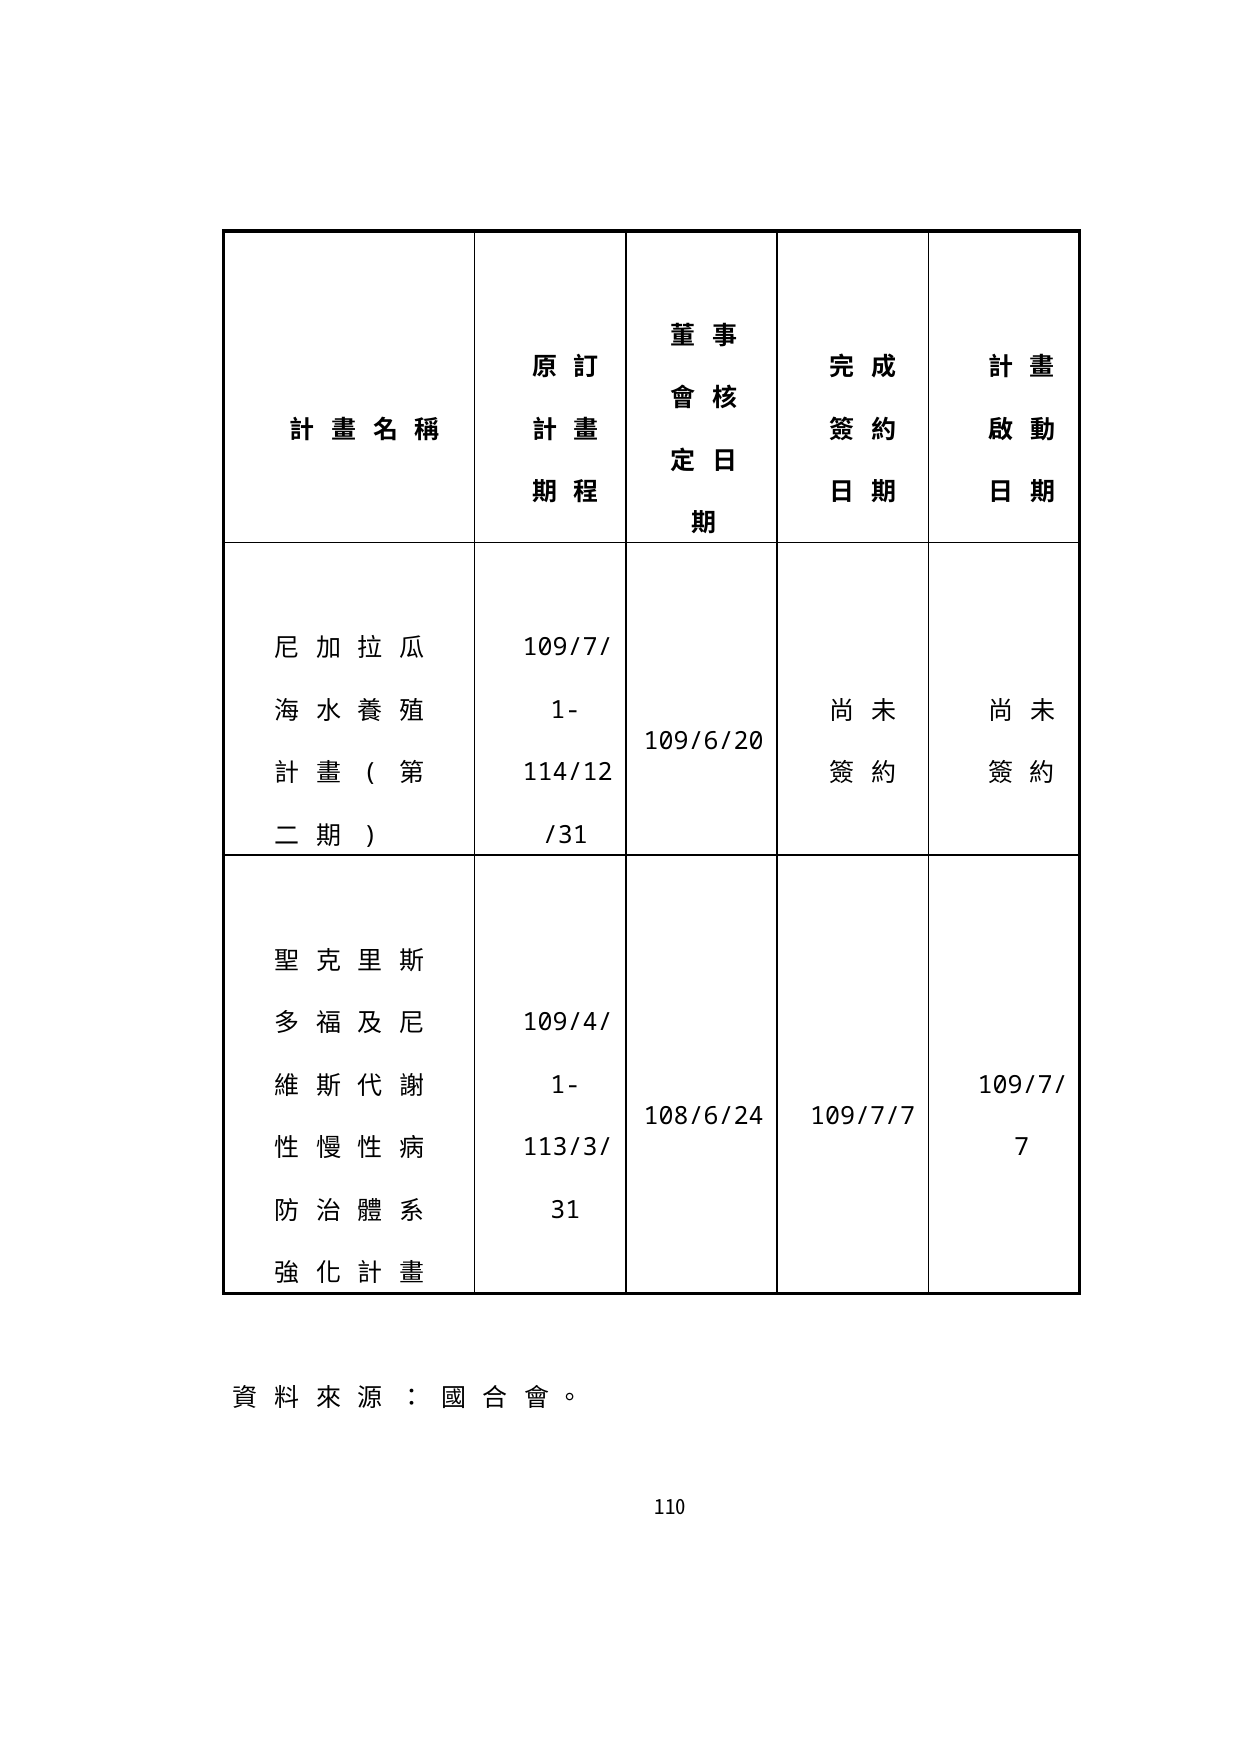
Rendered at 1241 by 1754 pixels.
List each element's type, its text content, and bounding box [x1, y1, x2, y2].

table_cell 尼加拉瓜海水養殖計畫(第二期) [225, 543, 474, 854]
text 資料來源：國合會。 [212, 1354, 1058, 1417]
table_cell 109/4/1- 113/3/31 [475, 856, 625, 1292]
table_cell 尚未簽約 [929, 543, 1078, 854]
table_cell 108/6/24 [627, 856, 776, 1292]
table_cell 109/7/7 [778, 856, 928, 1292]
table_header 原訂計畫期程 [475, 233, 625, 542]
table_header 計畫名稱 [225, 233, 474, 542]
table_cell 尚未簽約 [778, 543, 928, 854]
table_cell 109/6/20 [627, 543, 776, 854]
table_cell 109/7/7 [929, 856, 1078, 1292]
table_header 完成簽約日期 [778, 233, 928, 542]
table_cell 109/7/1- 114/12/31 [475, 543, 625, 854]
table_cell 聖克里斯多福及尼維斯代謝性慢性病防治體系強化計畫 [225, 856, 474, 1292]
table_header 董事會核定日期 [627, 233, 776, 542]
table_header 計畫啟動日期 [929, 233, 1078, 542]
